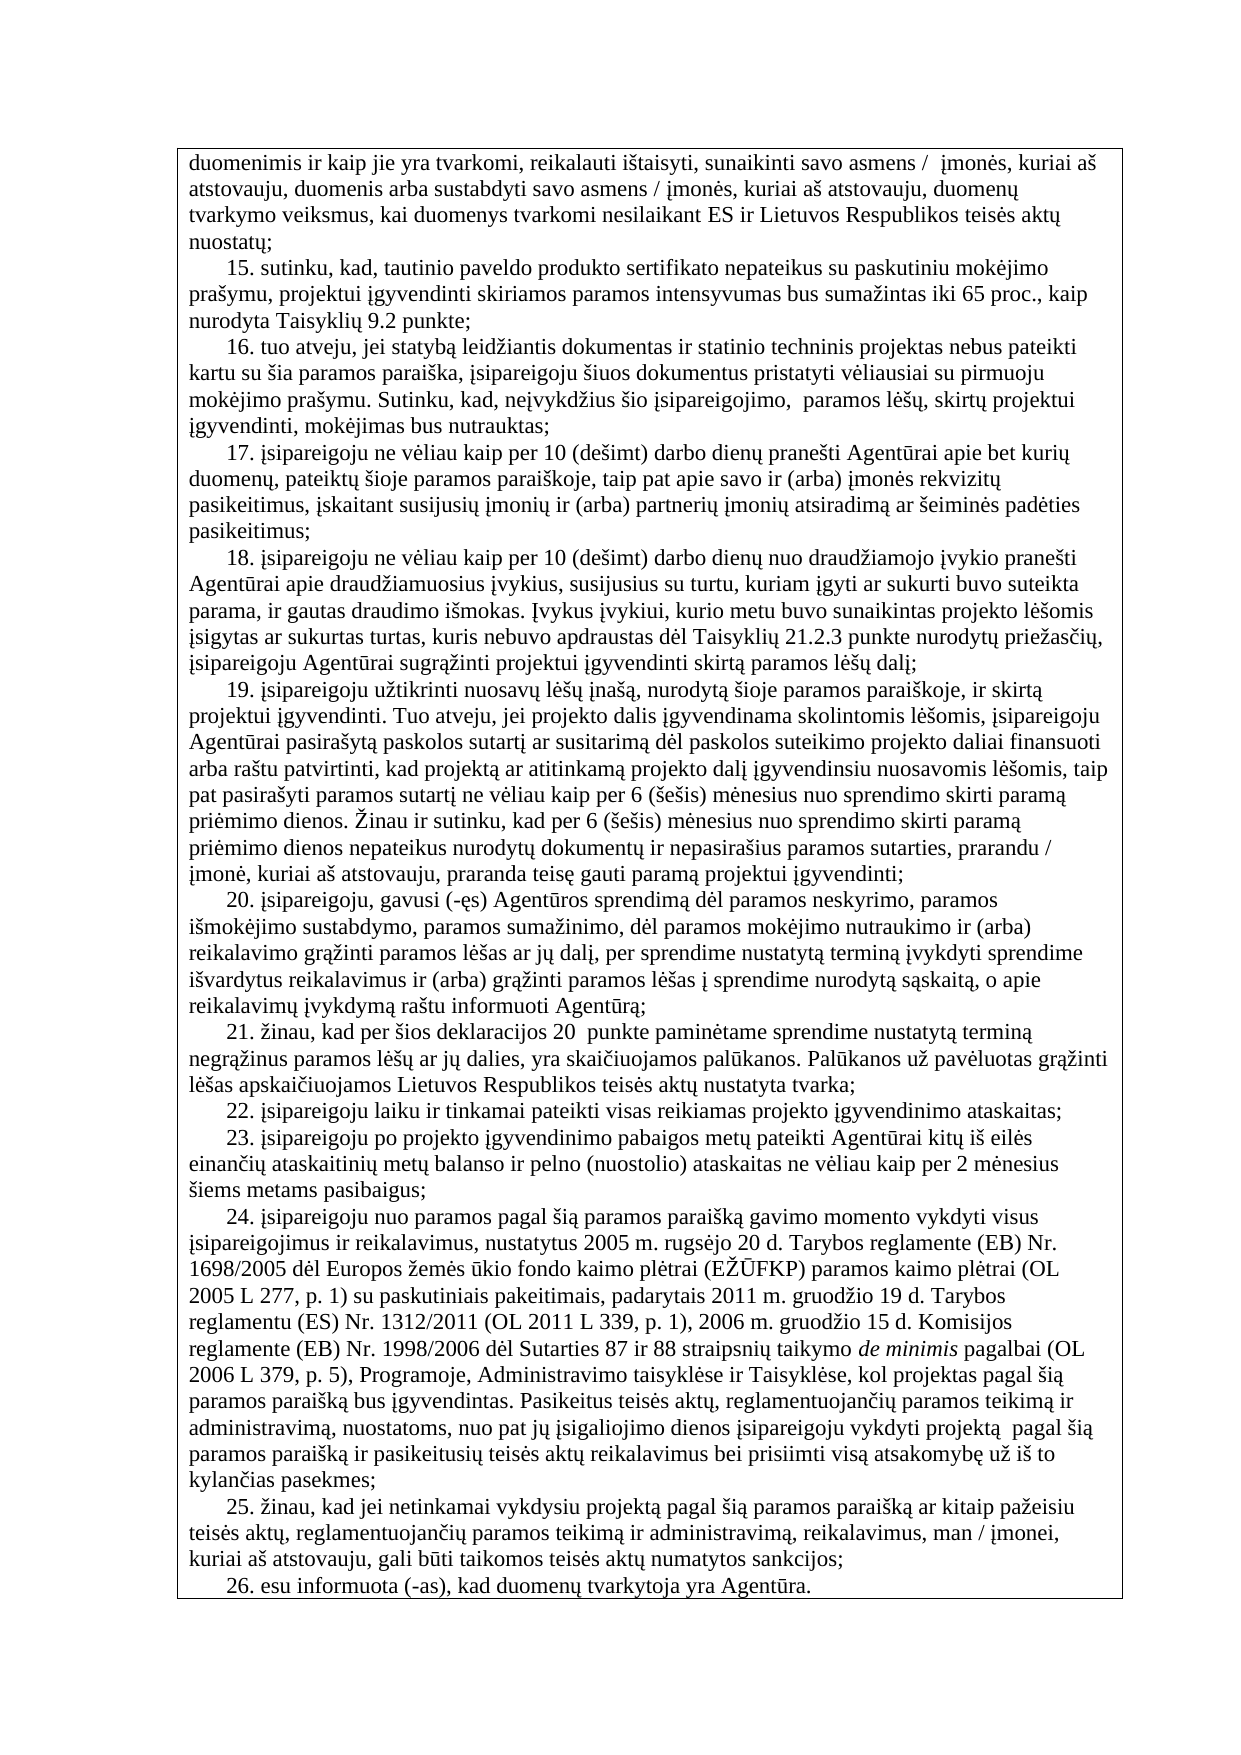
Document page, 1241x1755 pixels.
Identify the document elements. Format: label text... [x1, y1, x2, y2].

table_header duomenimis ir kaip jie yra tvarkomi, reikalauti ištaisyti, sunaikinti savo asmens / įmonės, kuriai aš atstovauju, duomenis arba sustabdyti savo asmens / įmonės, kuriai aš atstovauju, duomenų tvarkymo veiksmus, kai duomenys tvarkomi nesilaikant ES ir Lietuvos Respublikos teisės aktų nuostatų; 15. sutinku, kad, tautinio paveldo produkto sertifikato nepateikus su paskutiniu mokėjimo prašymu, projektui įgyvendinti skiriamos paramos intensyvumas bus sumažintas iki 65 proc., kaip nurodyta Taisyklių 9.2 punkte; 16. tuo atveju, jei statybą leidžiantis dokumentas ir statinio techninis projektas nebus pateikti kartu su šia paramos paraiška, įsipareigoju šiuos dokumentus pristatyti vėliausiai su pirmuoju mokėjimo prašymu. Sutinku, kad, neįvykdžius šio įsipareigojimo, paramos lėšų, skirtų projektui įgyvendinti, mokėjimas bus nutrauktas; 17. įsipareigoju ne vėliau kaip per 10 (dešimt) darbo dienų pranešti Agentūrai apie bet kurių duomenų, pateiktų šioje paramos paraiškoje, taip pat apie savo ir (arba) įmonės rekvizitų pasikeitimus, įskaitant susijusių įmonių ir (arba) partnerių įmonių atsiradimą ar šeiminės padėties pasikeitimus; 18. įsipareigoju ne vėliau kaip per 10 (dešimt) darbo dienų nuo draudžiamojo įvykio pranešti Agentūrai apie draudžiamuosius įvykius, susijusius su turtu, kuriam įgyti ar sukurti buvo suteikta parama, ir gautas draudimo išmokas. Įvykus įvykiui, kurio metu buvo sunaikintas projekto lėšomis įsigytas ar sukurtas turtas, kuris nebuvo apdraustas dėl Taisyklių 21.2.3 punkte nurodytų priežasčių, įsipareigoju Agentūrai sugrąžinti projektui įgyvendinti skirtą paramos lėšų dalį; 19. įsipareigoju užtikrinti nuosavų lėšų įnašą, nurodytą šioje paramos paraiškoje, ir skirtą projektui įgyvendinti. Tuo atveju, jei projekto dalis įgyvendinama skolintomis lėšomis, įsipareigoju Agentūrai pasirašytą paskolos sutartį ar susitarimą dėl paskolos suteikimo projekto daliai finansuoti arba raštu patvirtinti, kad projektą ar atitinkamą projekto dalį įgyvendinsiu nuosavomis lėšomis, taip pat pasirašyti paramos sutartį ne vėliau kaip per 6 (šešis) mėnesius nuo sprendimo skirti paramą priėmimo dienos. Žinau ir sutinku, kad per 6 (šešis) mėnesius nuo sprendimo skirti paramą priėmimo dienos nepateikus nurodytų dokumentų ir nepasirašius paramos sutarties, prarandu / įmonė, kuriai aš atstovauju, praranda teisę gauti paramą projektui įgyvendinti; 20. įsipareigoju, gavusi (-ęs) Agentūros sprendimą dėl paramos neskyrimo, paramos išmokėjimo sustabdymo, paramos sumažinimo, dėl paramos mokėjimo nutraukimo ir (arba) reikalavimo grąžinti paramos lėšas ar jų dalį, per sprendime nustatytą terminą įvykdyti sprendime išvardytus reikalavimus ir (arba) grąžinti paramos lėšas į sprendime nurodytą sąskaitą, o apie reikalavimų įvykdymą raštu informuoti Agentūrą; 21. žinau, kad per šios deklaracijos 20 punkte paminėtame sprendime nustatytą terminą negrąžinus paramos lėšų ar jų dalies, yra skaičiuojamos palūkanos. Palūkanos už pavėluotas grąžinti lėšas apskaičiuojamos Lietuvos Respublikos teisės aktų nustatyta tvarka; 22. įsipareigoju laiku ir tinkamai pateikti visas reikiamas projekto įgyvendinimo ataskaitas; 23. įsipareigoju po projekto įgyvendinimo pabaigos metų pateikti Agentūrai kitų iš eilės einančių ataskaitinių metų balanso ir pelno (nuostolio) ataskaitas ne vėliau kaip per 2 mėnesius šiems metams pasibaigus; 24. įsipareigoju nuo paramos pagal šią paramos paraišką gavimo momento vykdyti visus įsipareigojimus ir reikalavimus, nustatytus 2005 m. rugsėjo 20 d. Tarybos reglamente (EB) Nr. 1698/2005 dėl Europos žemės ūkio fondo kaimo plėtrai (EŽŪFKP) paramos kaimo plėtrai (OL 2005 L 277, p. 1) su paskutiniais pakeitimais, padarytais 2011 m. gruodžio 19 d. Tarybos reglamentu (ES) Nr. 1312/2011 (OL 2011 L 339, p. 1), 2006 m. gruodžio 15 d. Komisijos reglamente (EB) Nr. 1998/2006 dėl Sutarties 87 ir 88 straipsnių taikymo de minimis pagalbai (OL 2006 L 379, p. 5), Programoje, Administravimo taisyklėse ir Taisyklėse, kol projektas pagal šią paramos paraišką bus įgyvendintas. Pasikeitus teisės aktų, reglamentuojančių paramos teikimą ir administravimą, nuostatoms, nuo pat jų įsigaliojimo dienos įsipareigoju vykdyti projektą pagal šią paramos paraišką ir pasikeitusių teisės aktų reikalavimus bei prisiimti visą atsakomybę už iš to kylančias pasekmes; 25. žinau, kad jei netinkamai vykdysiu projektą pagal šią paramos paraišką ar kitaip pažeisiu teisės aktų, reglamentuojančių paramos teikimą ir administravimą, reikalavimus, man / įmonei, kuriai aš atstovauju, gali būti taikomos teisės aktų numatytos sankcijos; 26. esu informuota (-as), kad duomenų tvarkytoja yra Agentūra. [178, 149, 1122, 1598]
